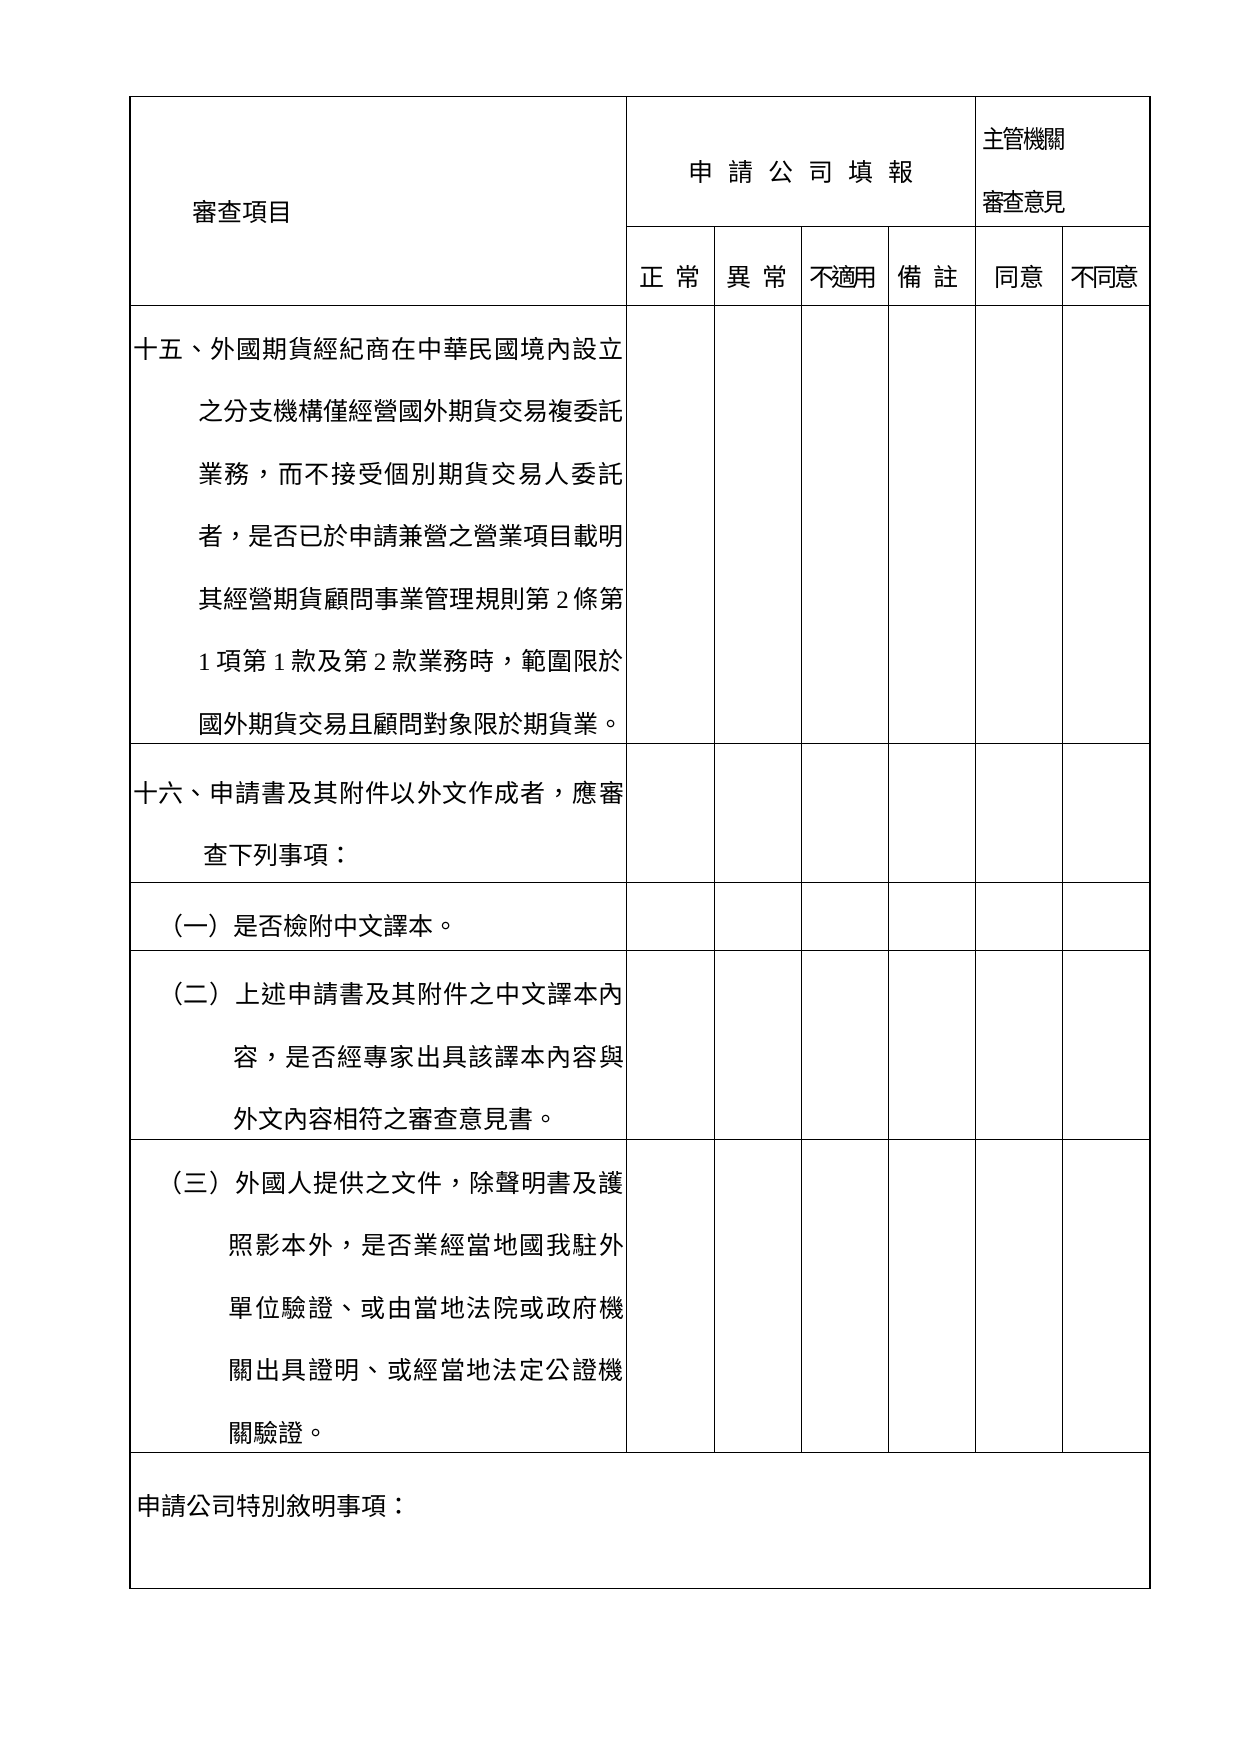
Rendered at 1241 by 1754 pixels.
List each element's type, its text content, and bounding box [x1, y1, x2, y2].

table_cell 正 常 [627, 227, 714, 304]
table_cell （二）上述申請書及其附件之中文譯本內容，是否經專家出具該譯本內容與外文內容相符之審查意見書。 [131, 951, 626, 1138]
table_cell 申請公司特別敘明事項： [131, 1453, 1149, 1587]
table_cell [1063, 306, 1149, 743]
table_cell [889, 883, 975, 950]
table_cell [976, 744, 1062, 882]
table_header 主管機關 審查意見 [976, 97, 1149, 226]
table_cell [976, 883, 1062, 950]
table_cell 異 常 [715, 227, 801, 304]
table_cell [1063, 883, 1149, 950]
table_cell [715, 744, 801, 882]
table_cell [802, 744, 888, 882]
table_cell [1063, 951, 1149, 1138]
table_cell （三）外國人提供之文件，除聲明書及護照影本外，是否業經當地國我駐外單位驗證、或由當地法院或政府機關出具證明、或經當地法定公證機關驗證。 [131, 1140, 626, 1452]
table_cell [627, 883, 714, 950]
table_cell [627, 306, 714, 743]
table_cell [976, 951, 1062, 1138]
table_cell 備 註 [889, 227, 975, 304]
table_cell [715, 883, 801, 950]
table_cell 不同意 [1063, 227, 1149, 304]
table_header 申 請 公 司 填 報 [627, 97, 975, 226]
table_cell [715, 951, 801, 1138]
table_header 審查項目 [131, 97, 626, 304]
table_cell 同意 [976, 227, 1062, 304]
table_cell [715, 1140, 801, 1452]
table_cell [627, 1140, 714, 1452]
table_cell [889, 1140, 975, 1452]
table_cell [976, 1140, 1062, 1452]
table_cell （一）是否檢附中文譯本。 [131, 883, 626, 950]
table_cell [627, 951, 714, 1138]
table_cell [802, 883, 888, 950]
table_cell [1063, 1140, 1149, 1452]
table_cell [976, 306, 1062, 743]
table_cell [889, 744, 975, 882]
table_cell 十六、申請書及其附件以外文作成者，應審查下列事項： [131, 744, 626, 882]
table_cell [802, 1140, 888, 1452]
table_cell [889, 951, 975, 1138]
table_cell 十五、外國期貨經紀商在中華民國境內設立之分支機構僅經營國外期貨交易複委託業務，而不接受個別期貨交易人委託者，是否已於申請兼營之營業項目載明其經營期貨顧問事業管理規則第2條第1項第1款及第2款業務時，範圍限於國外期貨交易且顧問對象限於期貨業。 [131, 306, 626, 743]
table_cell 不適用 [802, 227, 888, 304]
table_cell [627, 744, 714, 882]
table_cell [1063, 744, 1149, 882]
table_cell [889, 306, 975, 743]
table_cell [715, 306, 801, 743]
table_cell [802, 306, 888, 743]
table_cell [802, 951, 888, 1138]
